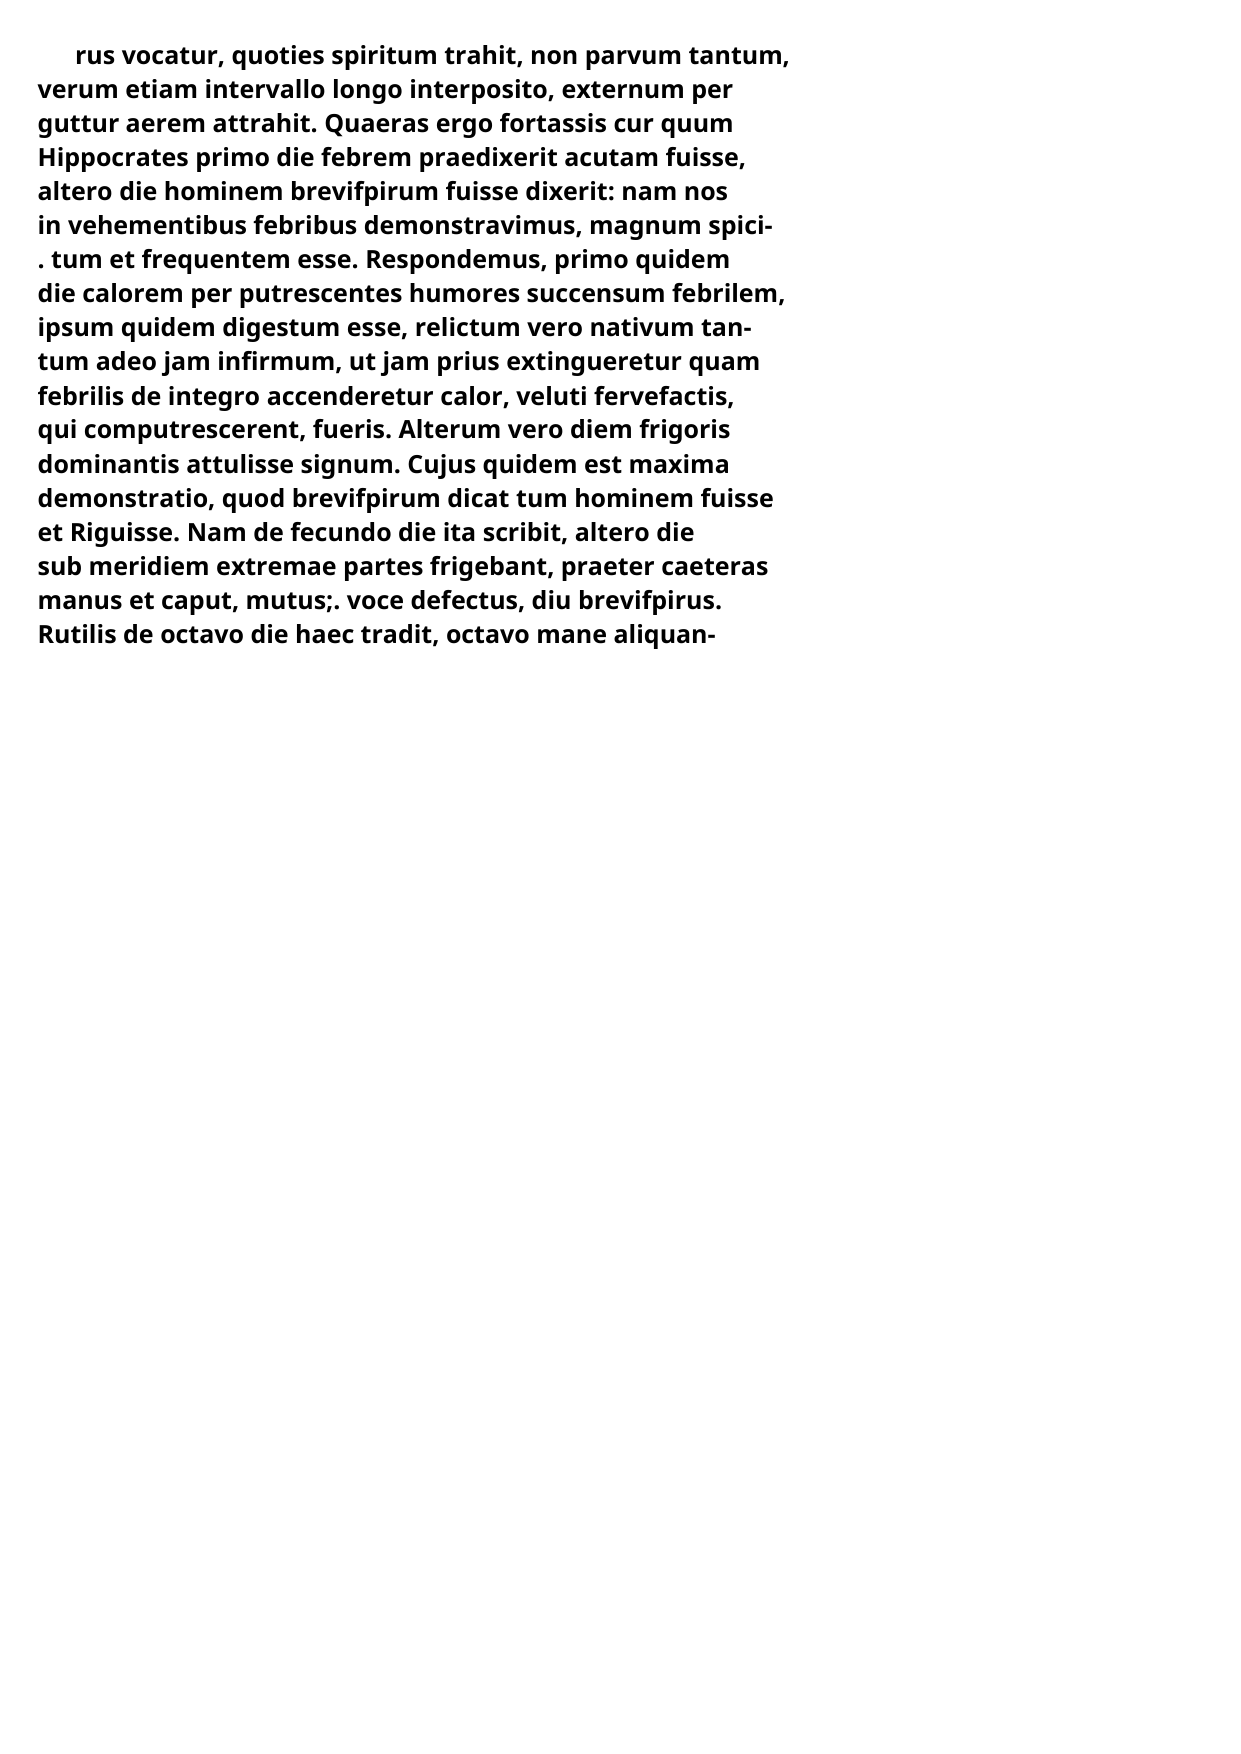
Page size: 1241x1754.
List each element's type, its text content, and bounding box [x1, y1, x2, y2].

text rus vocatur, quoties spiritum trahit, non parvum tantum, verum etiam intervallo longo interposito, externum per guttur aerem attrahit. Quaeras ergo fortassis cur quum Hippocrates primo die febrem praedixerit acutam fuisse, altero die hominem brevifpirum fuisse dixerit: nam nos in vehementibus febribus demonstravimus, magnum spici- . tum et frequentem esse. Respondemus, primo quidem die calorem per putrescentes humores succensum febrilem, ipsum quidem digestum esse, relictum vero nativum tan- tum adeo jam infirmum, ut jam prius extingueretur quam febrilis de integro accenderetur calor, veluti fervefactis, qui computrescerent, fueris. Alterum vero diem frigoris dominantis attulisse signum. Cujus quidem est maxima demonstratio, quod brevifpirum dicat tum hominem fuisse et Riguisse. Nam de fecundo die ita scribit, altero die sub meridiem extremae partes frigebant, praeter caeteras manus et caput, mutus;. voce defectus, diu brevifpirus. Rutilis de octavo die haec tradit, octavo mane aliquan- [37, 37, 1203, 651]
